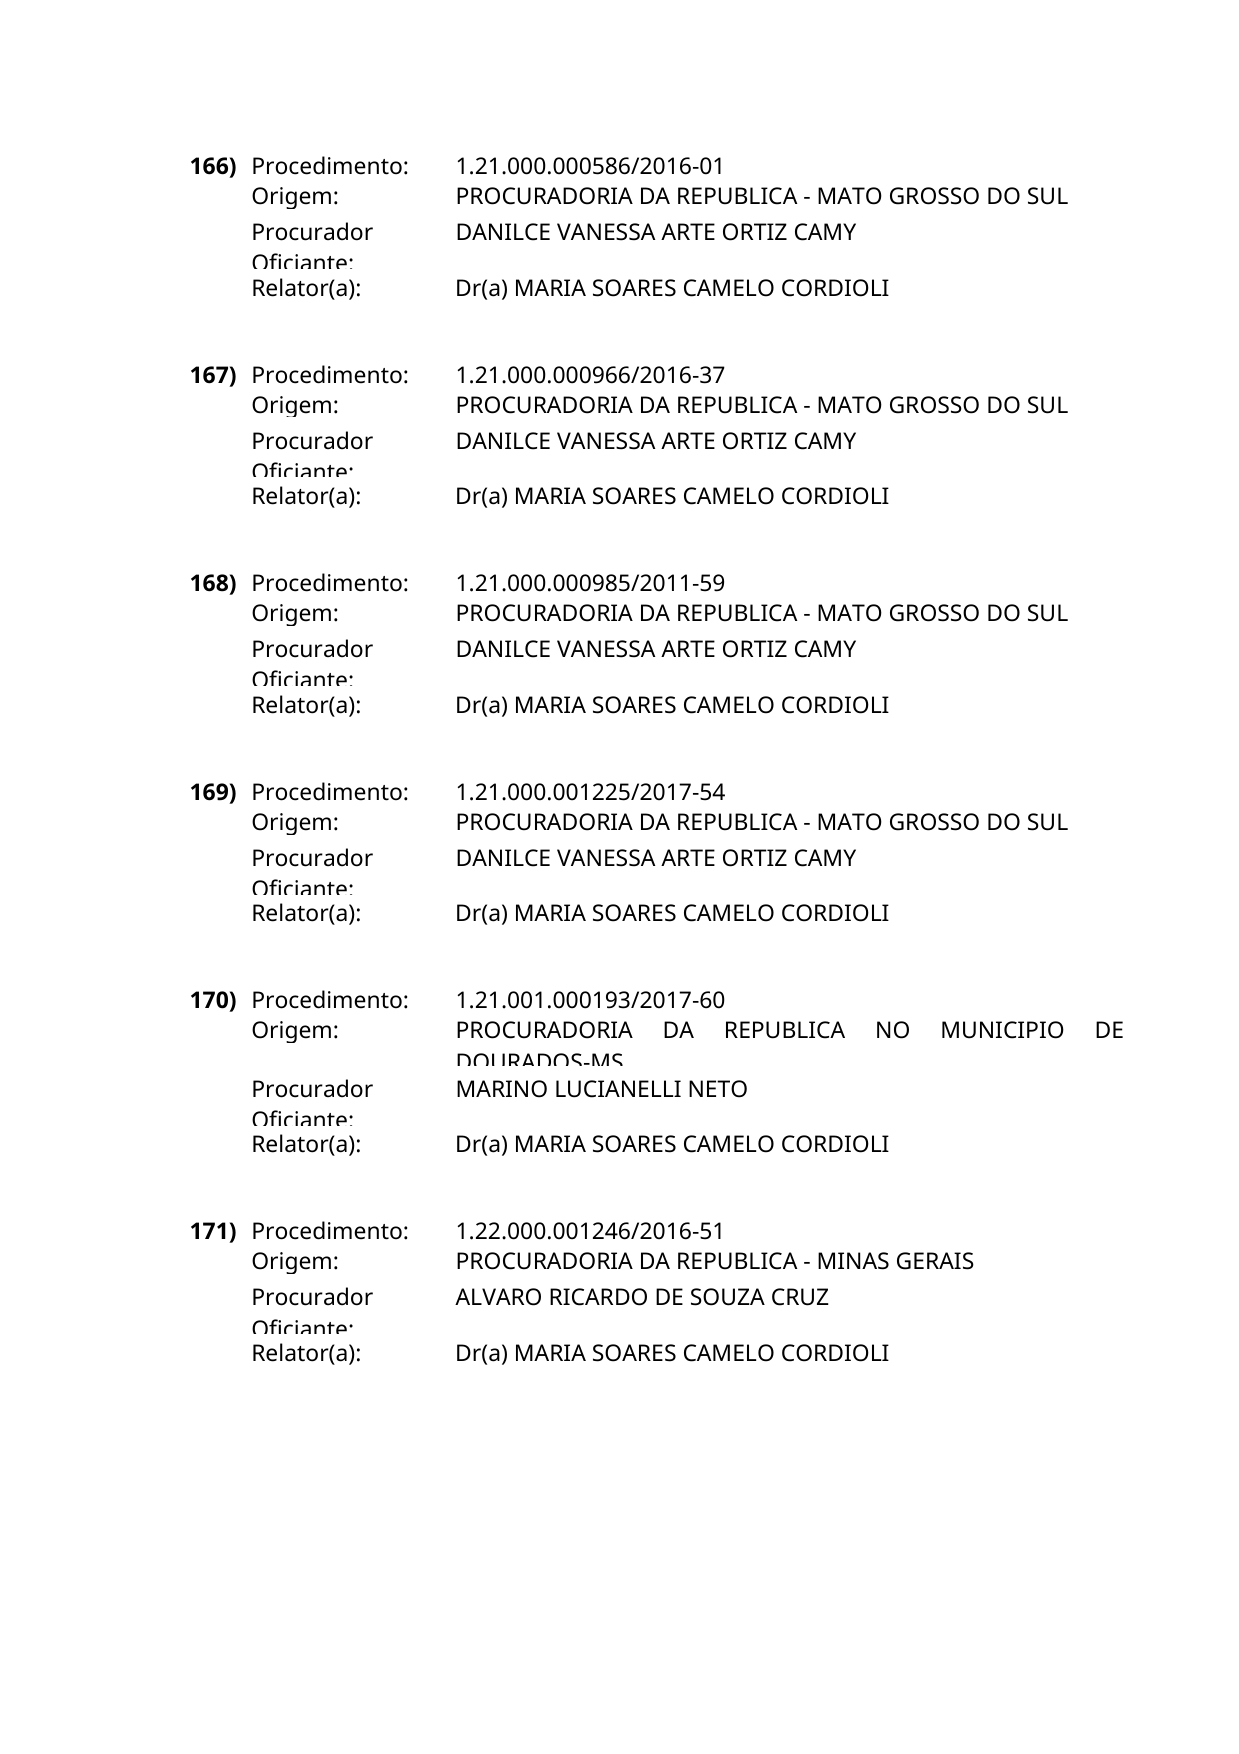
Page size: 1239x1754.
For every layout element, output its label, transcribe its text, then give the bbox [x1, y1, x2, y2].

table_cell [189, 834, 251, 842]
table_cell [189, 626, 251, 633]
table_cell [0, 209, 189, 216]
table_header Dr(a) MARIA SOARES CAMELO CORDIOLI [455, 689, 1122, 717]
table_header Relator(a): [251, 897, 455, 926]
table_cell 169) [189, 776, 251, 804]
table_cell [1125, 510, 1239, 567]
table_header Relator(a): [251, 480, 455, 509]
table_cell [0, 1065, 189, 1073]
table_cell [1125, 389, 1239, 417]
table_cell [0, 1274, 189, 1281]
table_cell [455, 1274, 1124, 1281]
table_cell [1125, 806, 1239, 834]
table_cell [189, 180, 251, 208]
table_cell 1.21.001.000193/2017-60 [455, 984, 1124, 1013]
table_cell [251, 1158, 455, 1215]
table_cell Procurador Oficiante: [251, 216, 455, 268]
table_cell [189, 272, 251, 302]
table_header Relator(a): [251, 689, 455, 717]
table_cell [1125, 302, 1239, 358]
table_cell [189, 1065, 251, 1073]
table_cell [455, 626, 1124, 633]
table_cell [1125, 927, 1239, 984]
table_cell [0, 1281, 189, 1332]
table_cell [1125, 1073, 1239, 1124]
table_cell [0, 776, 189, 804]
table_cell [0, 359, 189, 387]
table_cell [0, 150, 189, 178]
table_cell [0, 626, 189, 633]
table_cell Procurador Oficiante: [251, 425, 455, 477]
table_header Dr(a) MARIA SOARES CAMELO CORDIOLI [455, 1128, 1122, 1157]
table_cell [251, 1043, 455, 1065]
table_header Relator(a): [251, 1128, 455, 1157]
table_cell [189, 216, 251, 267]
table_cell [189, 510, 251, 567]
table_header Dr(a) MARIA SOARES CAMELO CORDIOLI [455, 480, 1122, 509]
table_cell [189, 1128, 251, 1158]
table_cell [1125, 597, 1239, 626]
table_cell 1.21.000.001225/2017-54 [455, 776, 1124, 804]
table_cell 1.21.000.000586/2016-01 [455, 150, 1124, 178]
table_cell DANILCE VANESSA ARTE ORTIZ CAMY [455, 633, 1124, 684]
table_cell PROCURADORIA DA REPUBLICA - MINAS GERAIS [455, 1245, 1124, 1274]
table_cell [1125, 272, 1239, 302]
table_cell DANILCE VANESSA ARTE ORTIZ CAMY [455, 216, 1124, 267]
table_cell Origem: [251, 389, 455, 417]
table_cell [0, 719, 189, 776]
table_cell [1125, 1337, 1239, 1367]
table_cell [1125, 417, 1239, 424]
table_cell [1125, 180, 1239, 208]
table_cell [189, 302, 251, 358]
table_cell [189, 689, 251, 719]
table_cell [189, 1274, 251, 1281]
table_cell [1125, 1065, 1239, 1073]
table_cell [1125, 209, 1239, 216]
table_cell [1125, 842, 1239, 893]
table_cell Origem: [251, 1245, 455, 1274]
table_cell PROCURADORIA DA REPUBLICA - MATO GROSSO DO SUL [455, 806, 1124, 834]
table_cell [251, 209, 455, 216]
table_cell [189, 389, 251, 417]
table_cell [1125, 626, 1239, 633]
table_cell [189, 597, 251, 626]
table_cell [251, 302, 455, 358]
table_cell DANILCE VANESSA ARTE ORTIZ CAMY [455, 425, 1124, 476]
table_cell [251, 1274, 455, 1281]
table_cell [1125, 897, 1239, 927]
table_cell [189, 209, 251, 216]
table_cell [189, 1043, 251, 1065]
table_cell [1125, 1215, 1239, 1244]
table_cell [0, 897, 189, 927]
table_cell [189, 897, 251, 927]
table_cell [455, 719, 1124, 776]
table_cell [189, 1245, 251, 1274]
table_cell [1125, 1245, 1239, 1274]
table_cell [455, 510, 1124, 567]
table_cell Procedimento: [251, 1215, 455, 1244]
table_cell 166) [189, 150, 251, 178]
table_header Dr(a) MARIA SOARES CAMELO CORDIOLI [455, 272, 1122, 300]
table_cell Origem: [251, 180, 455, 208]
table_cell [455, 302, 1124, 358]
table_cell Origem: [251, 597, 455, 626]
table_cell [455, 927, 1124, 984]
table_cell [0, 633, 189, 684]
table_cell ALVARO RICARDO DE SOUZA CRUZ [455, 1281, 1124, 1332]
table_header Relator(a): [251, 272, 455, 300]
table_cell [0, 927, 189, 984]
table_cell [0, 1158, 189, 1215]
table_cell 171) [189, 1215, 251, 1244]
table_cell [1125, 1274, 1239, 1281]
table_cell [1125, 1014, 1239, 1043]
table_cell [0, 1043, 189, 1065]
table_header [1125, 0, 1239, 150]
table_cell [455, 417, 1124, 424]
table_cell [189, 417, 251, 424]
table_cell [0, 689, 189, 719]
table_cell [189, 927, 251, 984]
table_cell PROCURADORIA DA REPUBLICA - MATO GROSSO DO SUL [455, 597, 1124, 626]
table_cell [0, 597, 189, 626]
table_cell [1125, 1281, 1239, 1332]
table_cell [1125, 776, 1239, 804]
table_cell [251, 1065, 455, 1073]
table_header [251, 0, 455, 150]
table_cell [1125, 1128, 1239, 1158]
table_cell [1125, 425, 1239, 476]
table_cell [189, 425, 251, 476]
table_cell 1.21.000.000966/2016-37 [455, 359, 1124, 387]
table_cell [0, 1128, 189, 1158]
table_cell [0, 1215, 189, 1244]
table_cell [189, 1073, 251, 1124]
table_cell [1125, 216, 1239, 267]
table_cell Procedimento: [251, 359, 455, 387]
table_cell [0, 302, 189, 358]
table_cell [1125, 1158, 1239, 1215]
table_cell [0, 834, 189, 842]
table_cell [0, 425, 189, 476]
table_cell [0, 1014, 189, 1043]
table_cell [0, 510, 189, 567]
table_cell [0, 806, 189, 834]
table_cell Procurador Oficiante: [251, 1281, 455, 1334]
table_cell [0, 842, 189, 893]
table_cell [0, 180, 189, 208]
table_cell [189, 842, 251, 893]
table_cell PROCURADORIA DA REPUBLICA - MATO GROSSO DO SUL [455, 389, 1124, 417]
table_header Dr(a) MARIA SOARES CAMELO CORDIOLI [455, 1337, 1122, 1365]
table_header [189, 0, 251, 150]
table_cell Procedimento: [251, 776, 455, 804]
table_cell Origem: [251, 806, 455, 834]
table_cell [251, 510, 455, 567]
table_cell Procurador Oficiante: [251, 1073, 455, 1125]
table_cell [1125, 359, 1239, 387]
table_cell [1125, 633, 1239, 684]
table_cell [0, 1245, 189, 1274]
table_cell [189, 719, 251, 776]
table_header Dr(a) MARIA SOARES CAMELO CORDIOLI [455, 897, 1122, 926]
table_cell [251, 834, 455, 842]
table_cell [1125, 834, 1239, 842]
table_cell [189, 480, 251, 510]
table_cell [0, 417, 189, 424]
table_cell [455, 834, 1124, 842]
table_cell [1125, 1043, 1239, 1065]
table_cell [251, 927, 455, 984]
table_cell [0, 272, 189, 302]
table_cell [0, 1073, 189, 1124]
table_cell [251, 719, 455, 776]
table_cell 170) [189, 984, 251, 1013]
table_cell Procedimento: [251, 984, 455, 1013]
table_cell 168) [189, 567, 251, 596]
table_header [455, 0, 1124, 150]
table_cell [1125, 689, 1239, 719]
table_cell MARINO LUCIANELLI NETO [455, 1073, 1124, 1124]
table_cell [1125, 567, 1239, 596]
table_cell [1125, 719, 1239, 776]
table_cell [251, 626, 455, 633]
table_cell Origem: [251, 1014, 455, 1043]
table_cell Procedimento: [251, 567, 455, 596]
table_cell [189, 1281, 251, 1332]
table_cell [455, 1158, 1124, 1215]
table_cell [189, 1158, 251, 1215]
table_cell Procurador Oficiante: [251, 842, 455, 894]
table_header Relator(a): [251, 1337, 455, 1365]
table_cell PROCURADORIA DA REPUBLICA NO MUNICIPIO DE DOURADOS-MS [455, 1014, 1124, 1065]
table_cell 1.21.000.000985/2011-59 [455, 567, 1124, 596]
table_cell [189, 806, 251, 834]
table_cell [0, 480, 189, 510]
table_cell [1125, 480, 1239, 510]
table_cell [0, 216, 189, 267]
table_cell [455, 1065, 1124, 1073]
table_cell PROCURADORIA DA REPUBLICA - MATO GROSSO DO SUL [455, 180, 1124, 208]
table_cell 167) [189, 359, 251, 387]
table_cell [189, 1014, 251, 1043]
table_cell [0, 567, 189, 596]
table_cell Procurador Oficiante: [251, 633, 455, 686]
table_cell DANILCE VANESSA ARTE ORTIZ CAMY [455, 842, 1124, 893]
table_cell [0, 389, 189, 417]
table_header [0, 0, 189, 150]
table_cell [0, 1337, 189, 1367]
table_cell [1125, 150, 1239, 178]
table_cell Procedimento: [251, 150, 455, 178]
table_cell [0, 984, 189, 1013]
table_cell [251, 417, 455, 424]
table_cell [189, 1337, 251, 1367]
table_cell 1.22.000.001246/2016-51 [455, 1215, 1124, 1244]
table_cell [189, 633, 251, 684]
table_cell [1125, 984, 1239, 1013]
table_cell [455, 209, 1124, 216]
